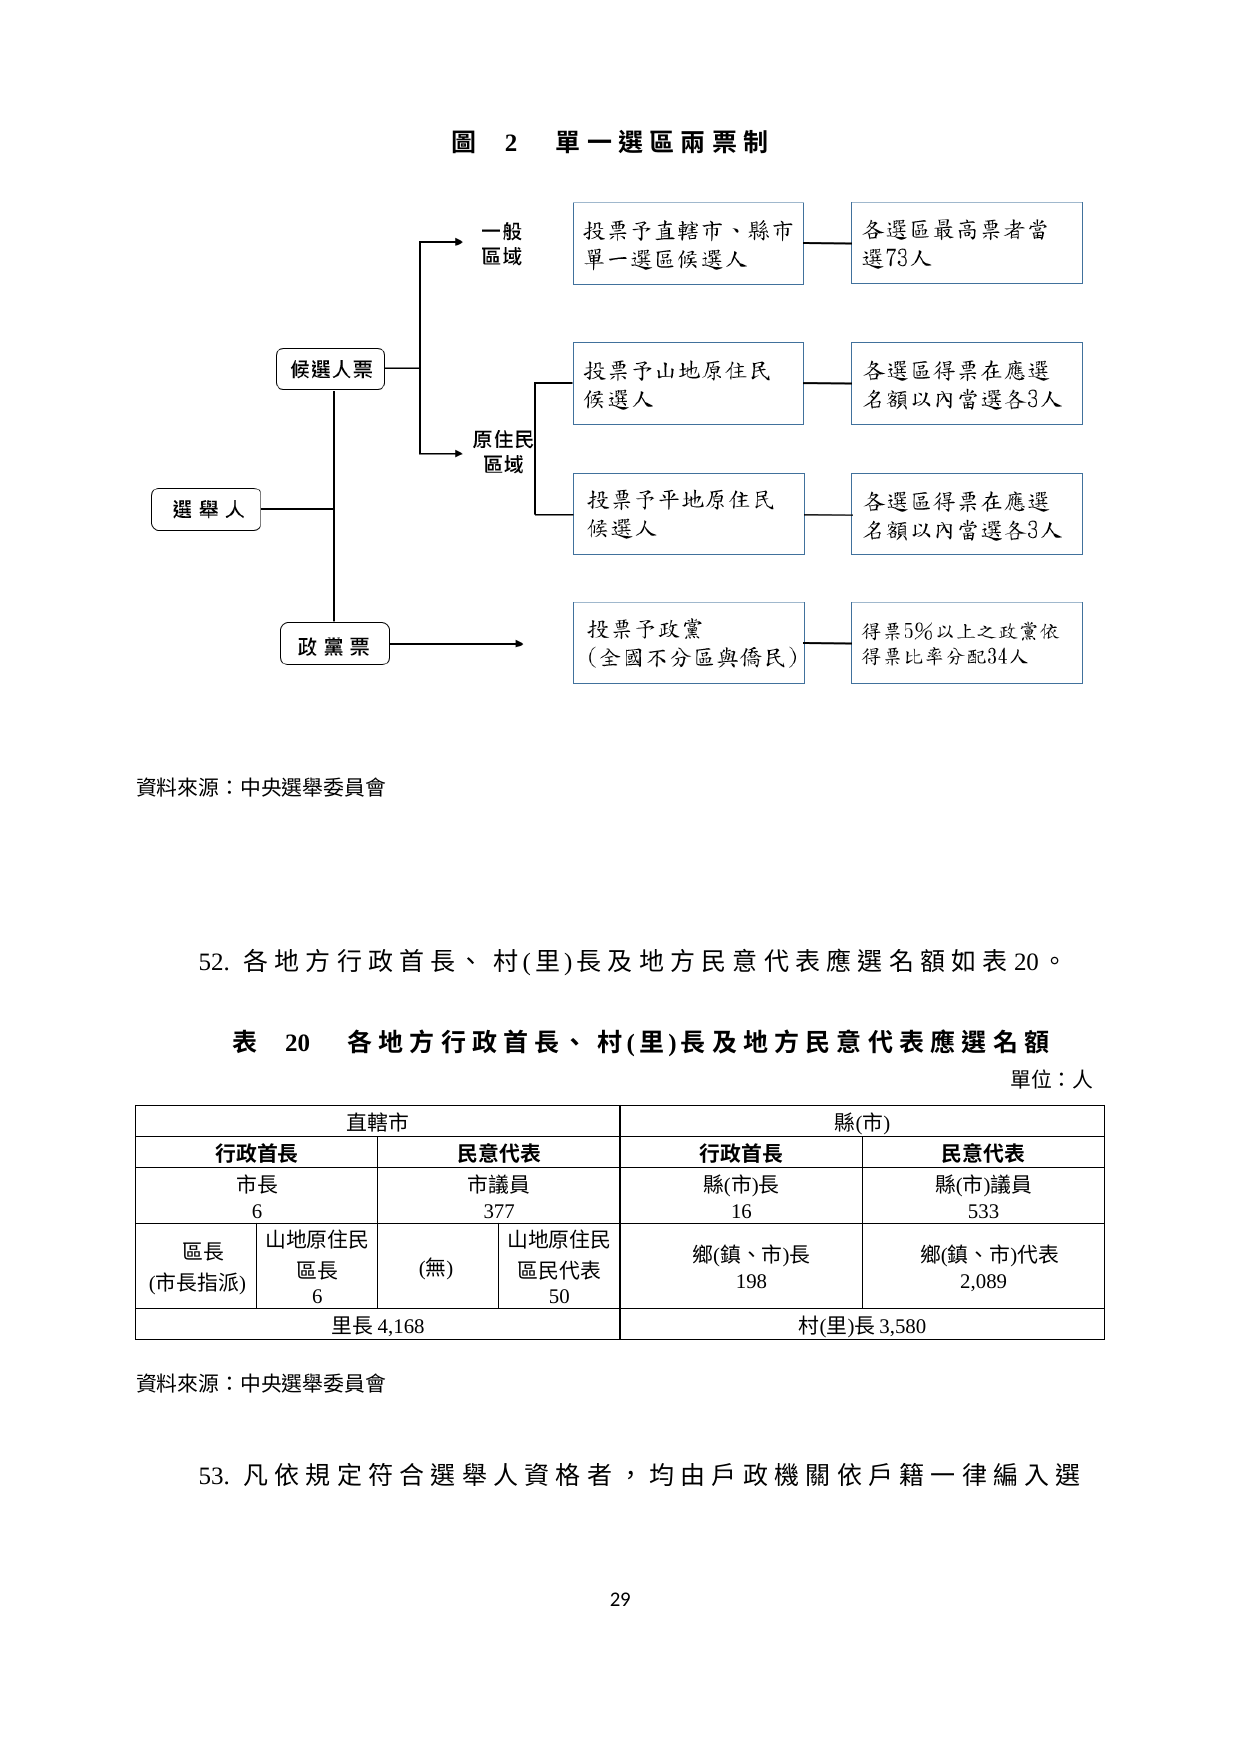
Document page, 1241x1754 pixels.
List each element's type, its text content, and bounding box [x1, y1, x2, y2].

text 資料來源：中央選舉委員會 [136, 1340, 1104, 1403]
table_cell 鄉(鎮、市)代表 2,089 [863, 1224, 1104, 1308]
list 各地方行政首長、村(里)長及地方民意代表應選名額如表20。 [189, 907, 1104, 970]
table_header 單位：人 [136, 1051, 1104, 1105]
text 圖 2 單一選區兩票制 [136, 89, 1104, 151]
table_cell 民意代表 [863, 1137, 1104, 1167]
table_cell 行政首長 [136, 1137, 377, 1167]
table_cell 市長 6 [136, 1168, 377, 1223]
table_cell 縣(市)議員 533 [863, 1168, 1104, 1223]
table_cell 直轄市 [136, 1106, 619, 1136]
table_cell 區長 (市長指派) [136, 1224, 256, 1308]
text 表 20 各地方行政首長、村(里)長及地方民意代表應選名額 [189, 989, 1104, 1051]
table_cell 山地原住民區長 6 [257, 1224, 377, 1308]
table_cell 縣(市)長 16 [621, 1168, 862, 1223]
table_cell 縣(市) [621, 1106, 1104, 1136]
table_cell 村(里)長3,580 [621, 1309, 1104, 1339]
text 資料來源：中央選舉委員會 [136, 716, 1104, 807]
table_cell 鄉(鎮、市)長 198 [621, 1224, 862, 1308]
table_cell 行政首長 [621, 1137, 862, 1167]
table_cell 民意代表 [378, 1137, 619, 1167]
table_cell 市議員 377 [378, 1168, 619, 1223]
table_cell (無) [378, 1224, 498, 1308]
table_cell 里長4,168 [136, 1309, 619, 1339]
table_cell 山地原住民區民代表 50 [499, 1224, 619, 1308]
list 凡依規定符合選舉人資格者，均由戶政機關依戶籍一律編入選 [189, 1422, 1104, 1484]
